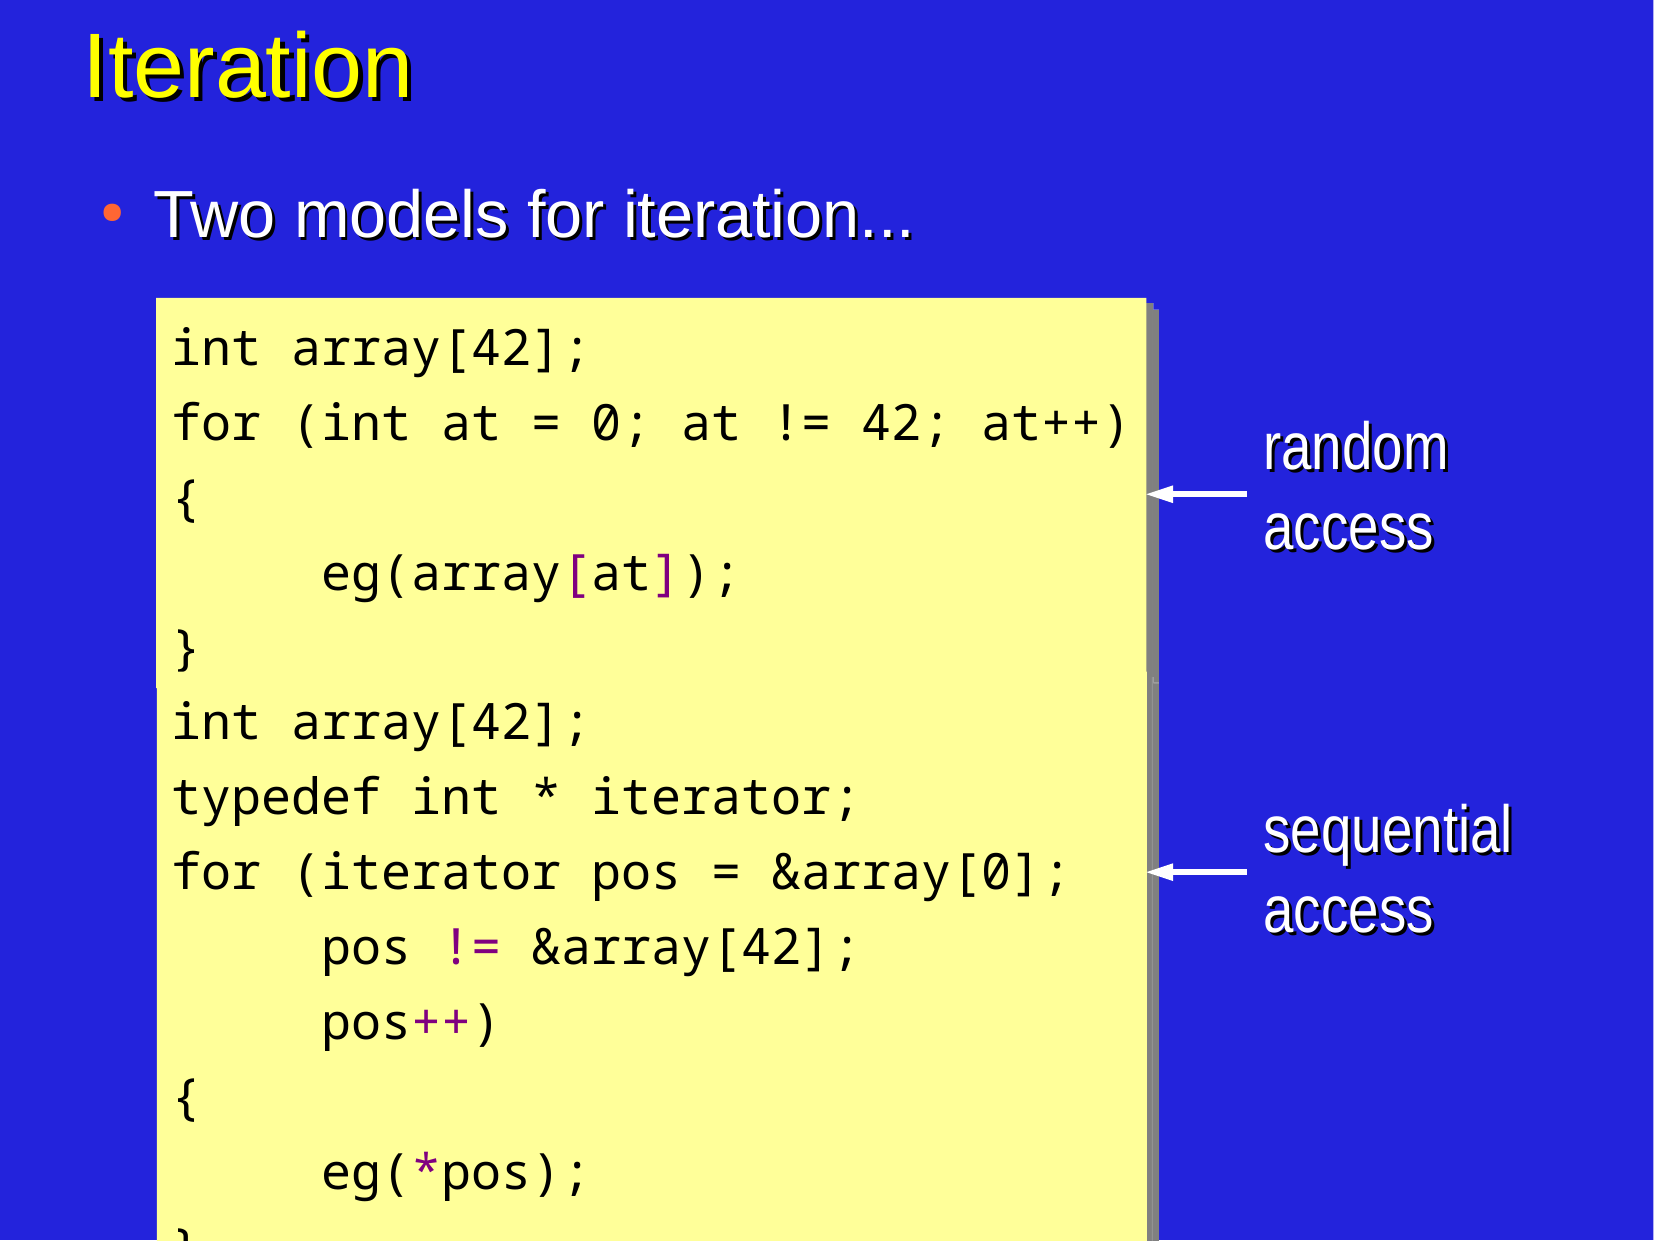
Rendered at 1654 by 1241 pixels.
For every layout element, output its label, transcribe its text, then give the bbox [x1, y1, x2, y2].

text_box sequential access [1248, 778, 1617, 954]
text_box int array[42]; typedef int * iterator; for (iterator pos = &array[0]; pos != &array[42]; pos++) { eg(*pos); } [156, 671, 1147, 1241]
list Two models for iteration... [82, 177, 1571, 1182]
text_box int array[42]; for (int at = 0; at != 42; at++) { eg(array[at]); } [156, 297, 1147, 671]
title Iteration [82, 2, 1571, 130]
text_box random access [1248, 395, 1515, 571]
